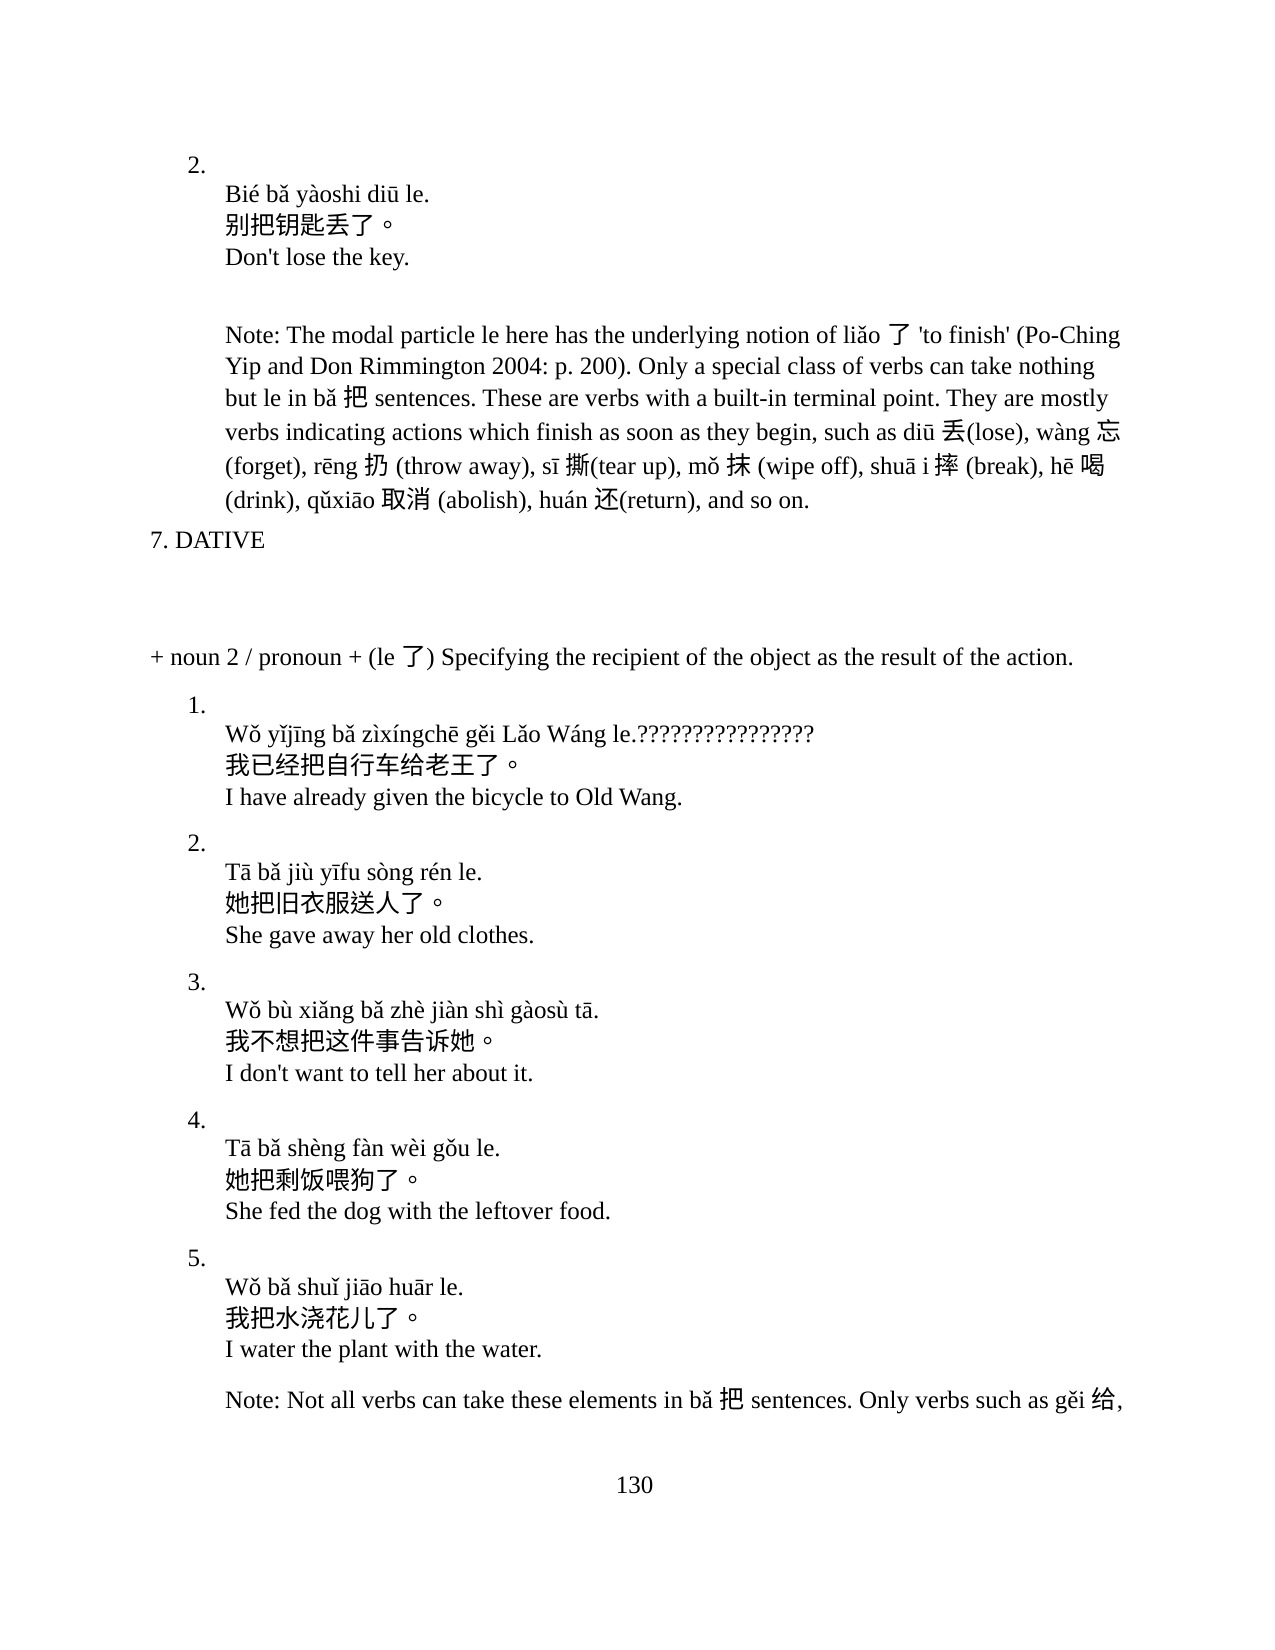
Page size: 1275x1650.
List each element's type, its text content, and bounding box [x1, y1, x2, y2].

list Tā bǎ jiù yīfu sòng rén le. 她把旧衣服送人了。 She gave away her old clothes. [187, 828, 1125, 949]
list Wǒ bù xiǎng bǎ zhè jiàn shì gàosù tā. 我不想把这件事告诉她。 I don't want to tell her about it. [187, 967, 1125, 1087]
list Note: The modal particle le here has the underlying notion of liǎo 了 'to finish' (Po-Ching Yip and Don Rimmington 2004: p. 200). Only a special class of verbs can take nothing but le in bǎ 把 sentences. These are verbs with a built-in terminal point. They are mostly verbs indicating actions which finish as soon as they begin, such as diū 丢(lose), wàng 忘(forget), rēng 扔 (throw away), sī 撕(tear up), mǒ 抹 (wipe off), shuā i摔 (break), hē 喝(drink), qǔxiāo 取消 (abolish), huán 还(return), and so on. [187, 317, 1125, 516]
list Tā bǎ shèng fàn wèi gǒu le. 她把剩饭喂狗了。 She fed the dog with the leftover food. [187, 1105, 1125, 1225]
text 7. DATIVE [150, 525, 1125, 554]
list Note: Not all verbs can take these elements in bǎ 把 sentences. Only verbs such as gěi 给, [187, 1381, 1125, 1415]
list Wǒ bǎ shuǐ jiāo huār le. 我把水浇花儿了。 I water the plant with the water. [187, 1243, 1125, 1363]
list Wǒ yǐjīng bǎ zìxíngchē gěi Lǎo Wáng le.???????????????? 我已经把自行车给老王了。 I have already given the bicycle to Old Wang. [187, 690, 1125, 810]
text + noun 2 / pronoun + (le 了) Specifying the recipient of the object as the result of the action. [150, 638, 1125, 672]
list Bié bǎ yàoshi diū le. 别把钥匙丢了。 Don't lose the key. [187, 150, 1125, 299]
